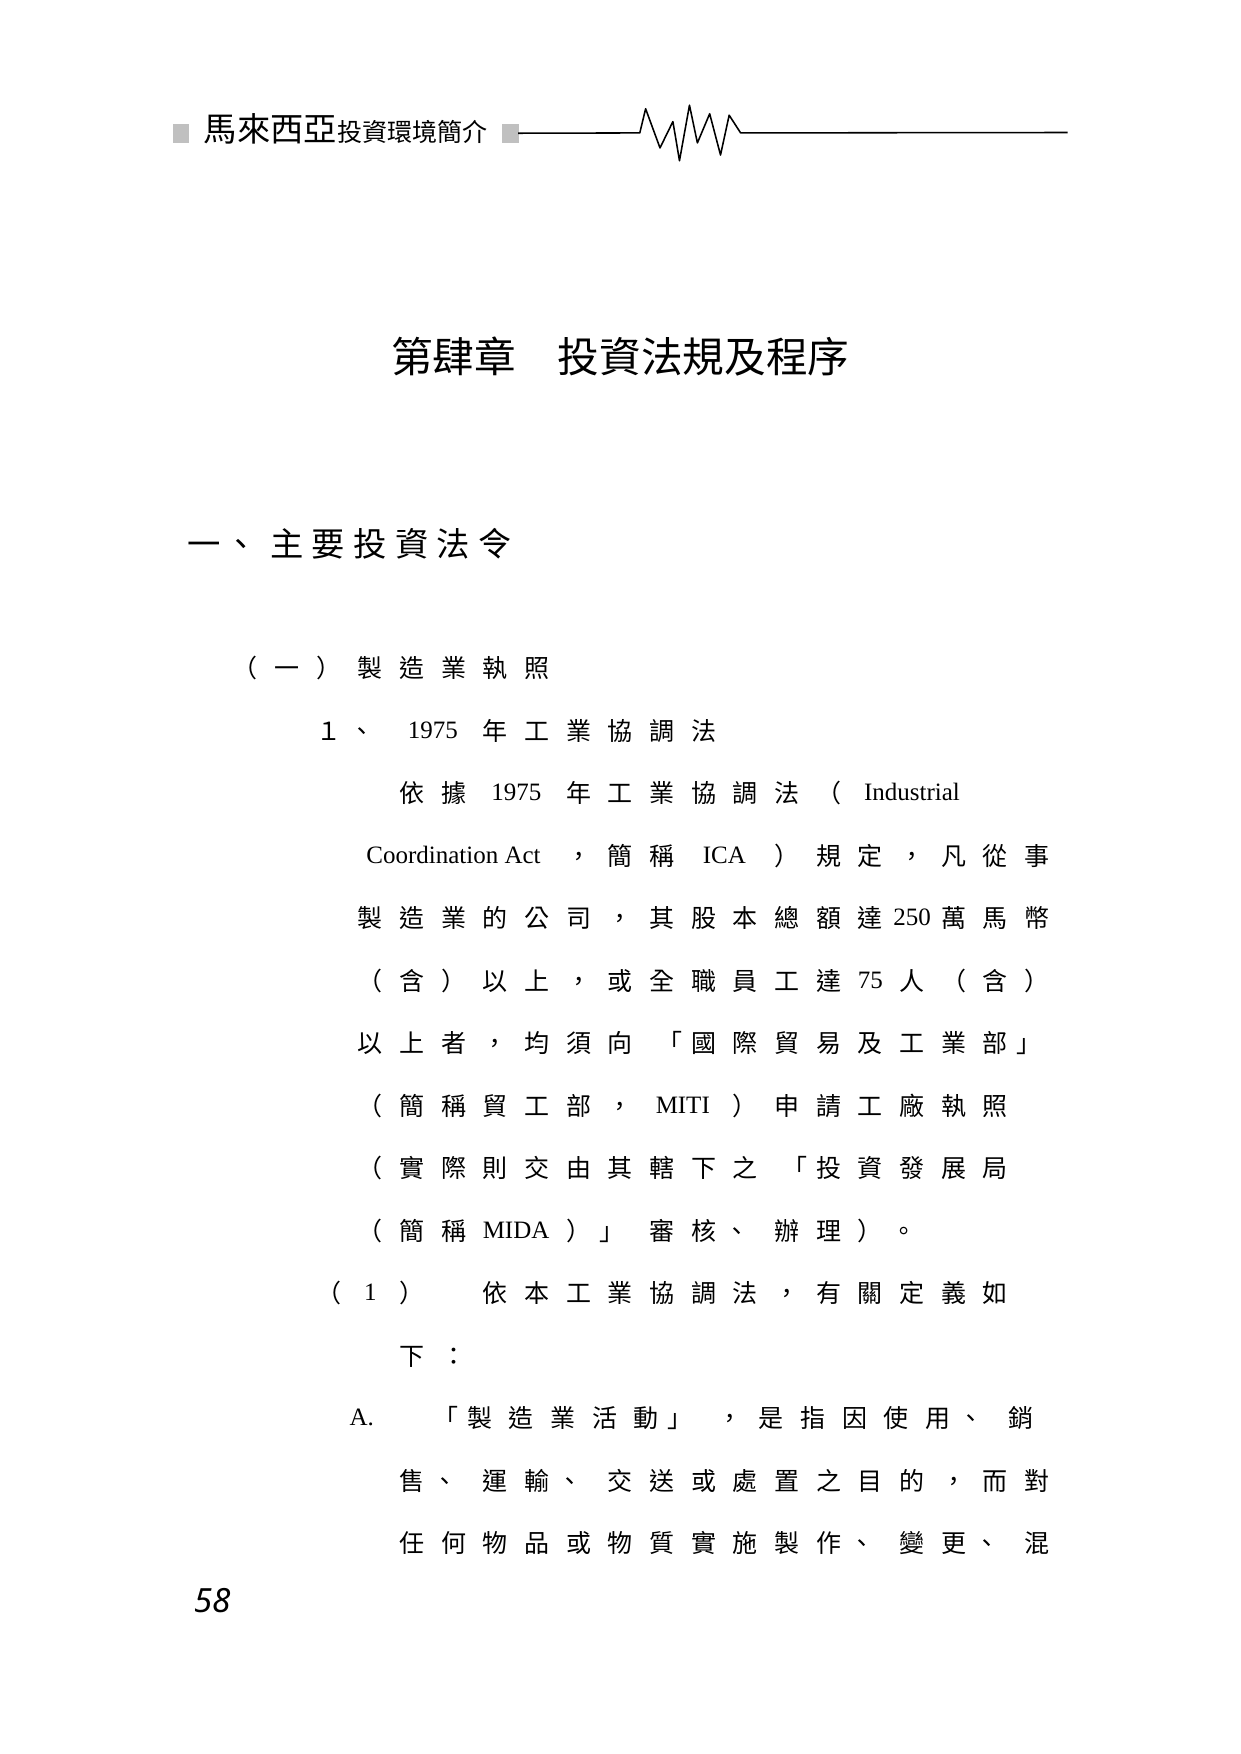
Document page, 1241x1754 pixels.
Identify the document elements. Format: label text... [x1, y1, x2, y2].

text A. 「製造業活動」，是指因使用、銷售、運輸、交送或處置之目的，而對任何物品或物質實施製作、變更、混 [330, 1375, 1058, 1563]
text （1） 依本工業協調法，有關定義如下： [306, 1250, 1058, 1375]
text （一）製造業執照 [207, 625, 1058, 688]
text 依據1975年工業協調法（Industrial Coordination Act，簡稱ICA）規定，凡從事製造業的公司，其股本總額達250萬馬幣（含）以上，或全職員工達75人（含）以上者，均須向「國際貿易及工業部」（簡稱貿工部，MITI）申請工廠執照（實際則交由其轄下之「投資發展局（簡稱MIDA）」審核、辦理）。 [330, 750, 1058, 1250]
text 第肆章 投資法規及程序 [183, 313, 1058, 375]
text 一、主要投資法令 [183, 500, 1058, 563]
text １、1975年工業協調法 [281, 688, 1058, 750]
